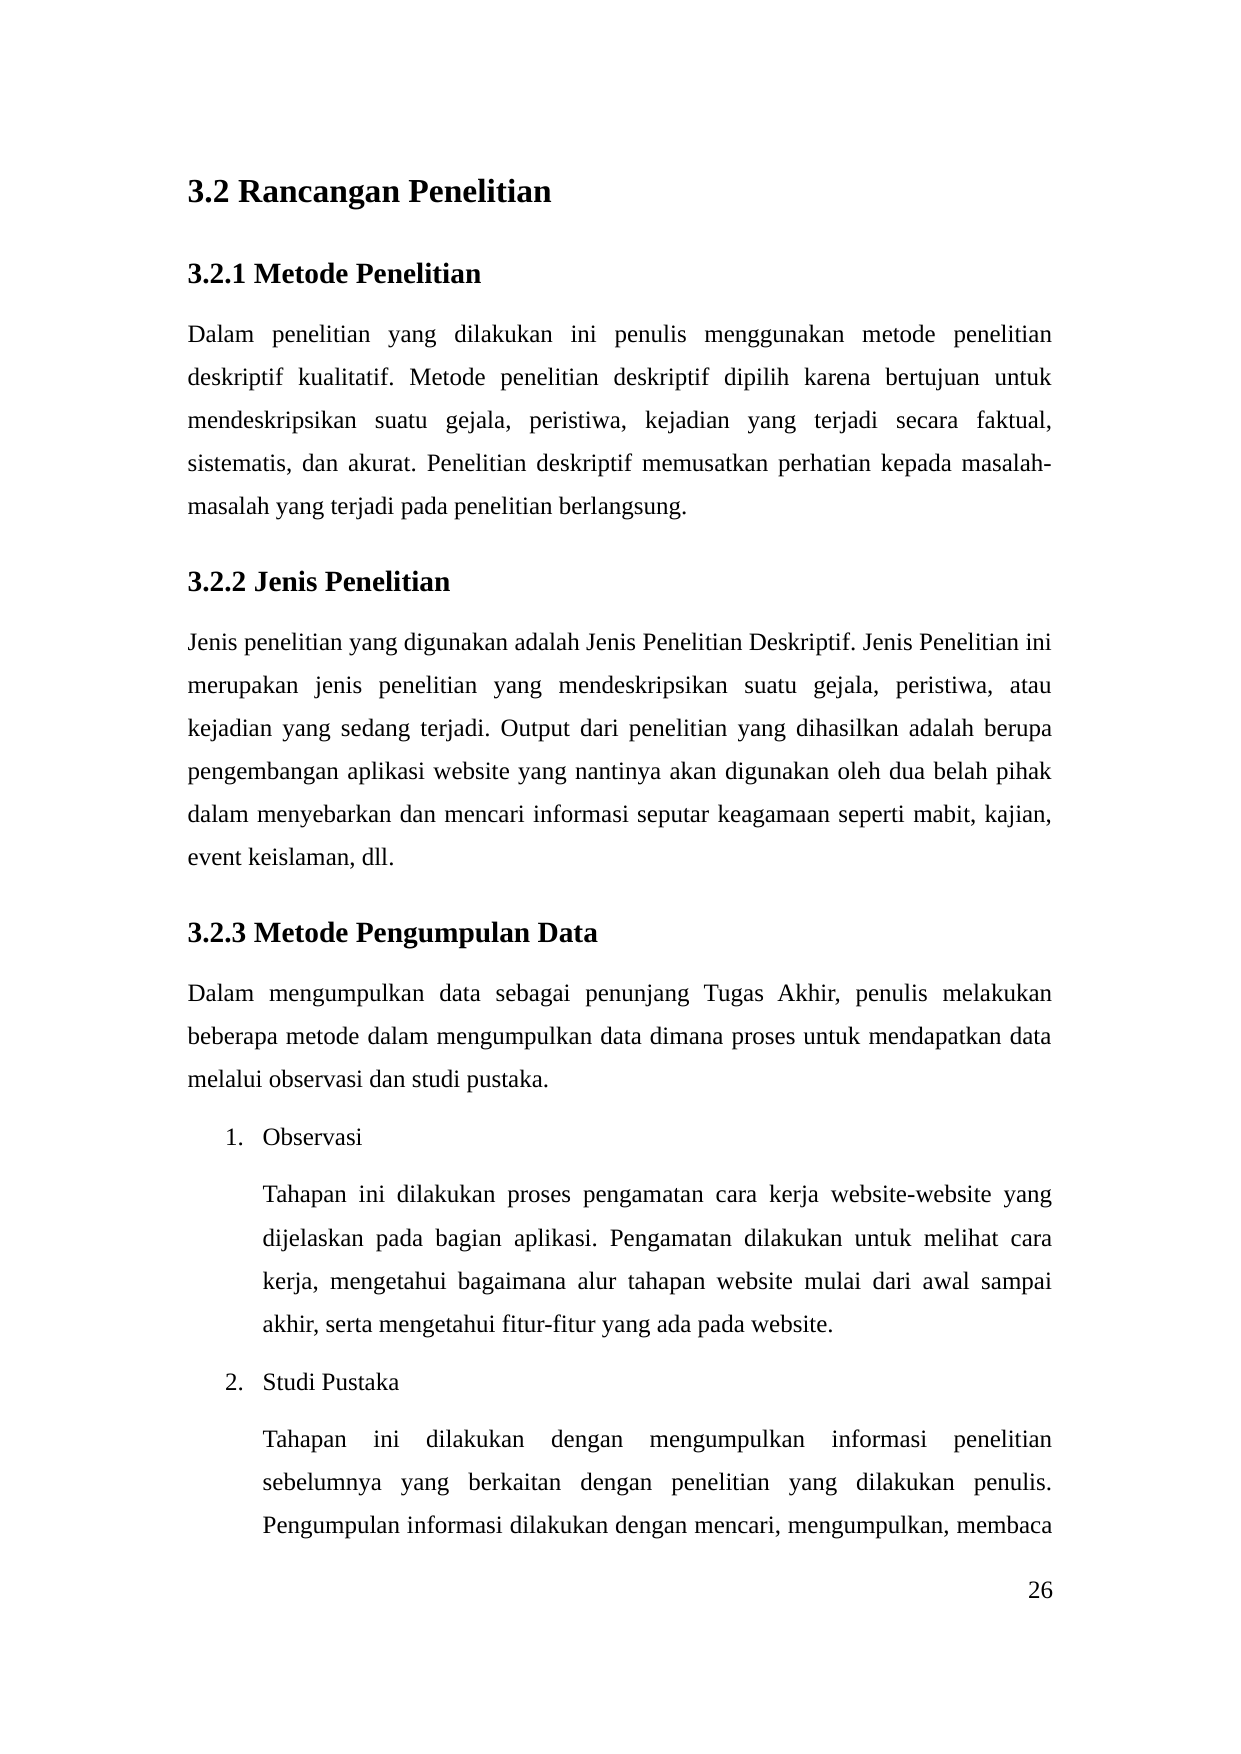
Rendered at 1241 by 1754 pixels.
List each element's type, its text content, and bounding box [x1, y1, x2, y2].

subtitle Metode Penelitian [187, 256, 1053, 289]
subtitle Rancangan Penelitian [187, 171, 1053, 209]
text Dalam mengumpulkan data sebagai penunjang Tugas Akhir, penulis melakukan beberapa metode dalam mengumpulkan data dimana proses untuk mendapatkan data melalui observasi dan studi pustaka. [187, 978, 1053, 1093]
list Tahapan ini dilakukan dengan mengumpulkan informasi penelitian sebelumnya yang berkaitan dengan penelitian yang dilakukan penulis. Pengumpulan informasi dilakukan dengan mencari, mengumpulkan, membaca [225, 1424, 1053, 1539]
subtitle Metode Pengumpulan Data [187, 915, 1053, 948]
list Studi Pustaka [225, 1367, 1053, 1395]
text Dalam penelitian yang dilakukan ini penulis menggunakan metode penelitian deskriptif kualitatif. Metode penelitian deskriptif dipilih karena bertujuan untuk mendeskripsikan suatu gejala, peristiwa, kejadian yang terjadi secara faktual, sistematis, dan akurat. Penelitian deskriptif memusatkan perhatian kepada masalah-masalah yang terjadi pada penelitian berlangsung. [187, 319, 1053, 520]
text Jenis penelitian yang digunakan adalah Jenis Penelitian Deskriptif. Jenis Penelitian ini merupakan jenis penelitian yang mendeskripsikan suatu gejala, peristiwa, atau kejadian yang sedang terjadi. Output dari penelitian yang dihasilkan adalah berupa pengembangan aplikasi website yang nantinya akan digunakan oleh dua belah pihak dalam menyebarkan dan mencari informasi seputar keagamaan seperti mabit, kajian, event keislaman, dll. [187, 627, 1053, 871]
list Observasi [225, 1122, 1053, 1151]
list Tahapan ini dilakukan proses pengamatan cara kerja website-website yang dijelaskan pada bagian aplikasi. Pengamatan dilakukan untuk melihat cara kerja, mengetahui bagaimana alur tahapan website mulai dari awal sampai akhir, serta mengetahui fitur-fitur yang ada pada website. [225, 1179, 1053, 1338]
subtitle Jenis Penelitian [187, 564, 1053, 597]
